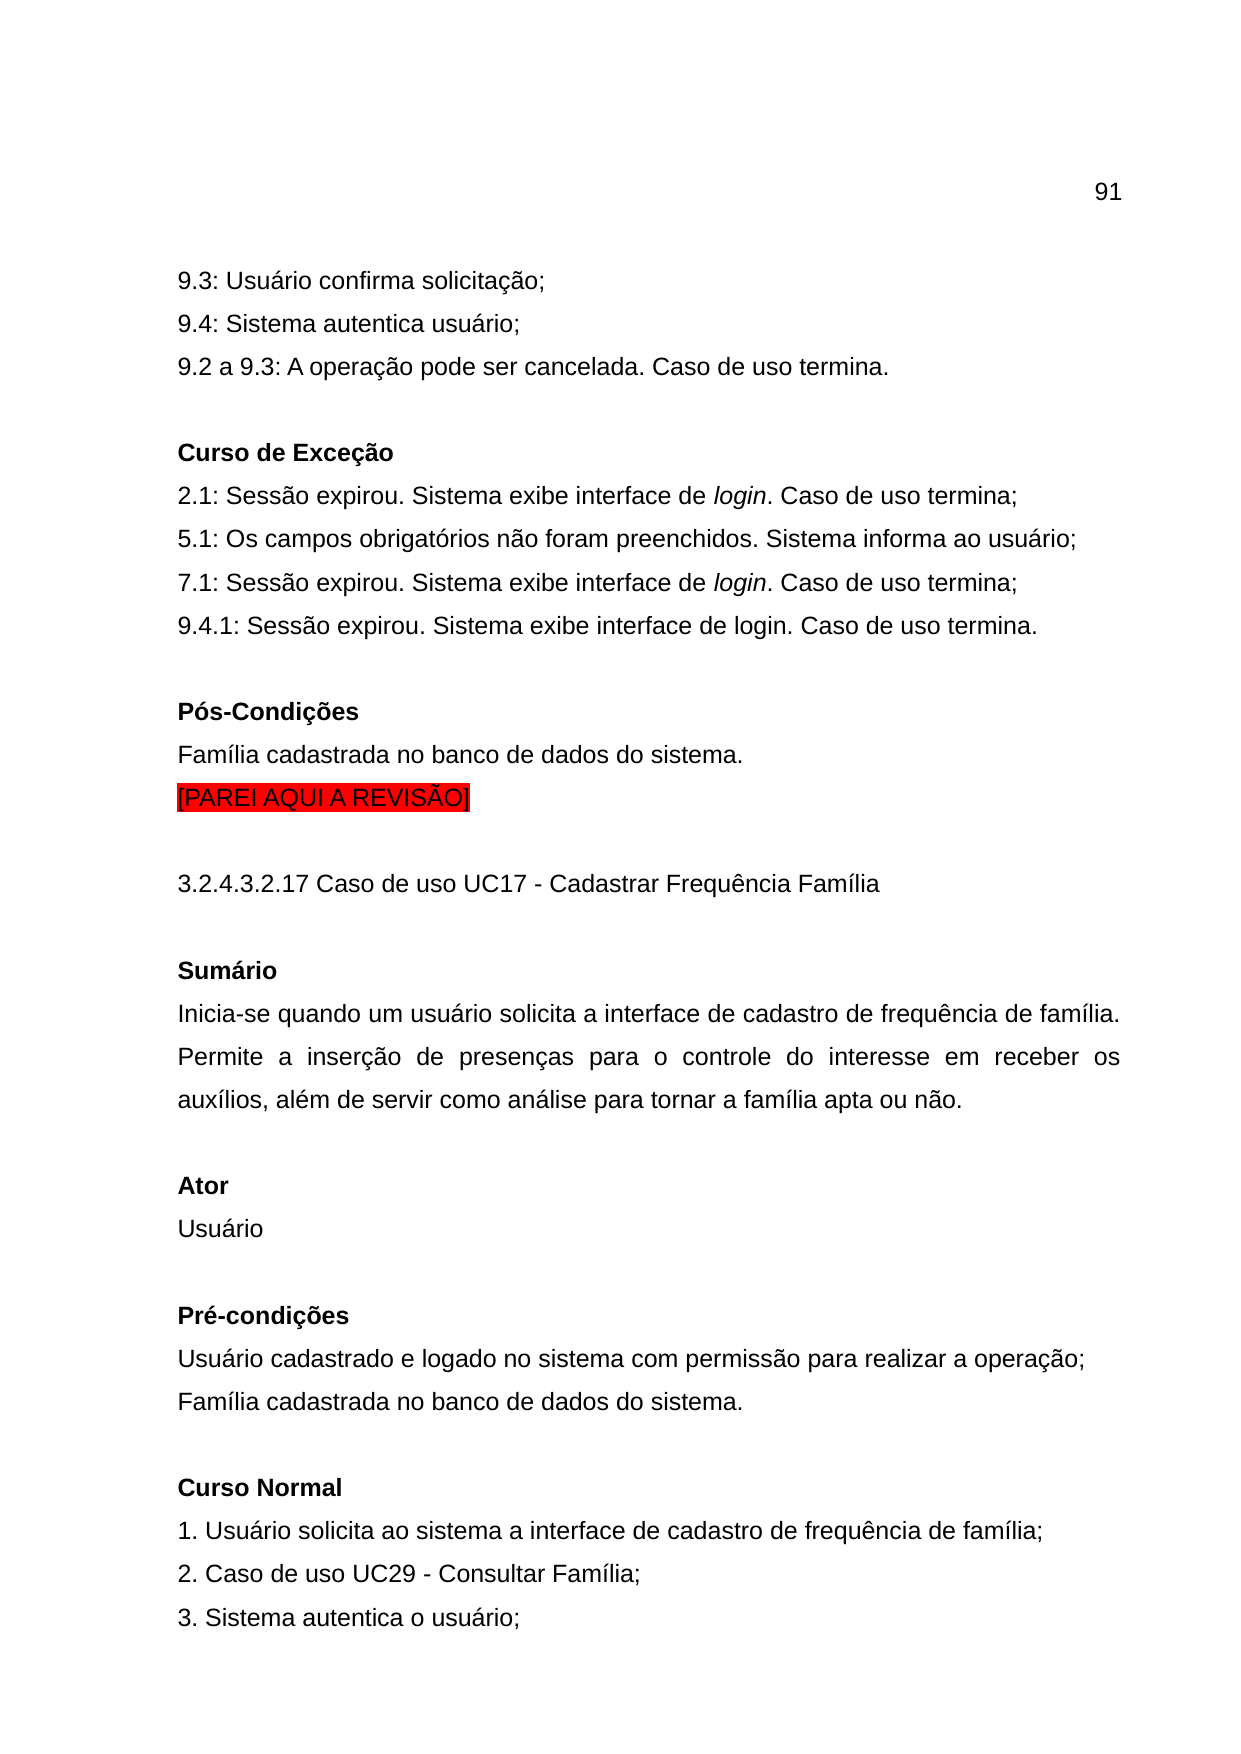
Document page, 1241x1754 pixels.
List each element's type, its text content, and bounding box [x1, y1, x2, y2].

text Usuário cadastrado e logado no sistema com permissão para realizar a operação; [177, 1344, 1122, 1373]
text Família cadastrada no banco de dados do sistema. [177, 740, 1122, 769]
text Família cadastrada no banco de dados do sistema. [177, 1387, 1122, 1416]
text 9.3: Usuário confirma solicitação; [177, 266, 1122, 294]
text 7.1: Sessão expirou. Sistema exibe interface de login. Caso de uso termina; [177, 568, 1122, 596]
text 3.2.4.3.2.17 Caso de uso UC17 - Cadastrar Frequência Família [177, 869, 1122, 898]
text Sumário [177, 956, 1122, 984]
text 3. Sistema autentica o usuário; [177, 1603, 1122, 1631]
text Curso Normal [177, 1473, 1122, 1502]
text 9.4: Sistema autentica usuário; [177, 309, 1122, 338]
text Ator [177, 1171, 1122, 1200]
text Usuário [177, 1214, 1122, 1243]
text Pré-condições [177, 1301, 1122, 1329]
text 9.2 a 9.3: A operação pode ser cancelada. Caso de uso termina. [177, 352, 1122, 381]
text 5.1: Os campos obrigatórios não foram preenchidos. Sistema informa ao usuário; [177, 524, 1122, 553]
text Inicia-se quando um usuário solicita a interface de cadastro de frequência de família. Permite a inserção de presenças para o controle do interesse em receber os auxílios, além de servir como análise para tornar a família apta ou não. [177, 999, 1122, 1114]
text 2.1: Sessão expirou. Sistema exibe interface de login. Caso de uso termina; [177, 481, 1122, 510]
text 2. Caso de uso UC29 - Consultar Família; [177, 1559, 1122, 1588]
text 9.4.1: Sessão expirou. Sistema exibe interface de login. Caso de uso termina. [177, 611, 1122, 639]
text 1. Usuário solicita ao sistema a interface de cadastro de frequência de família; [177, 1516, 1122, 1545]
text Pós-Condições [177, 697, 1122, 726]
text Curso de Exceção [177, 438, 1122, 467]
text [PAREI AQUI A REVISÃO] [177, 783, 1122, 812]
